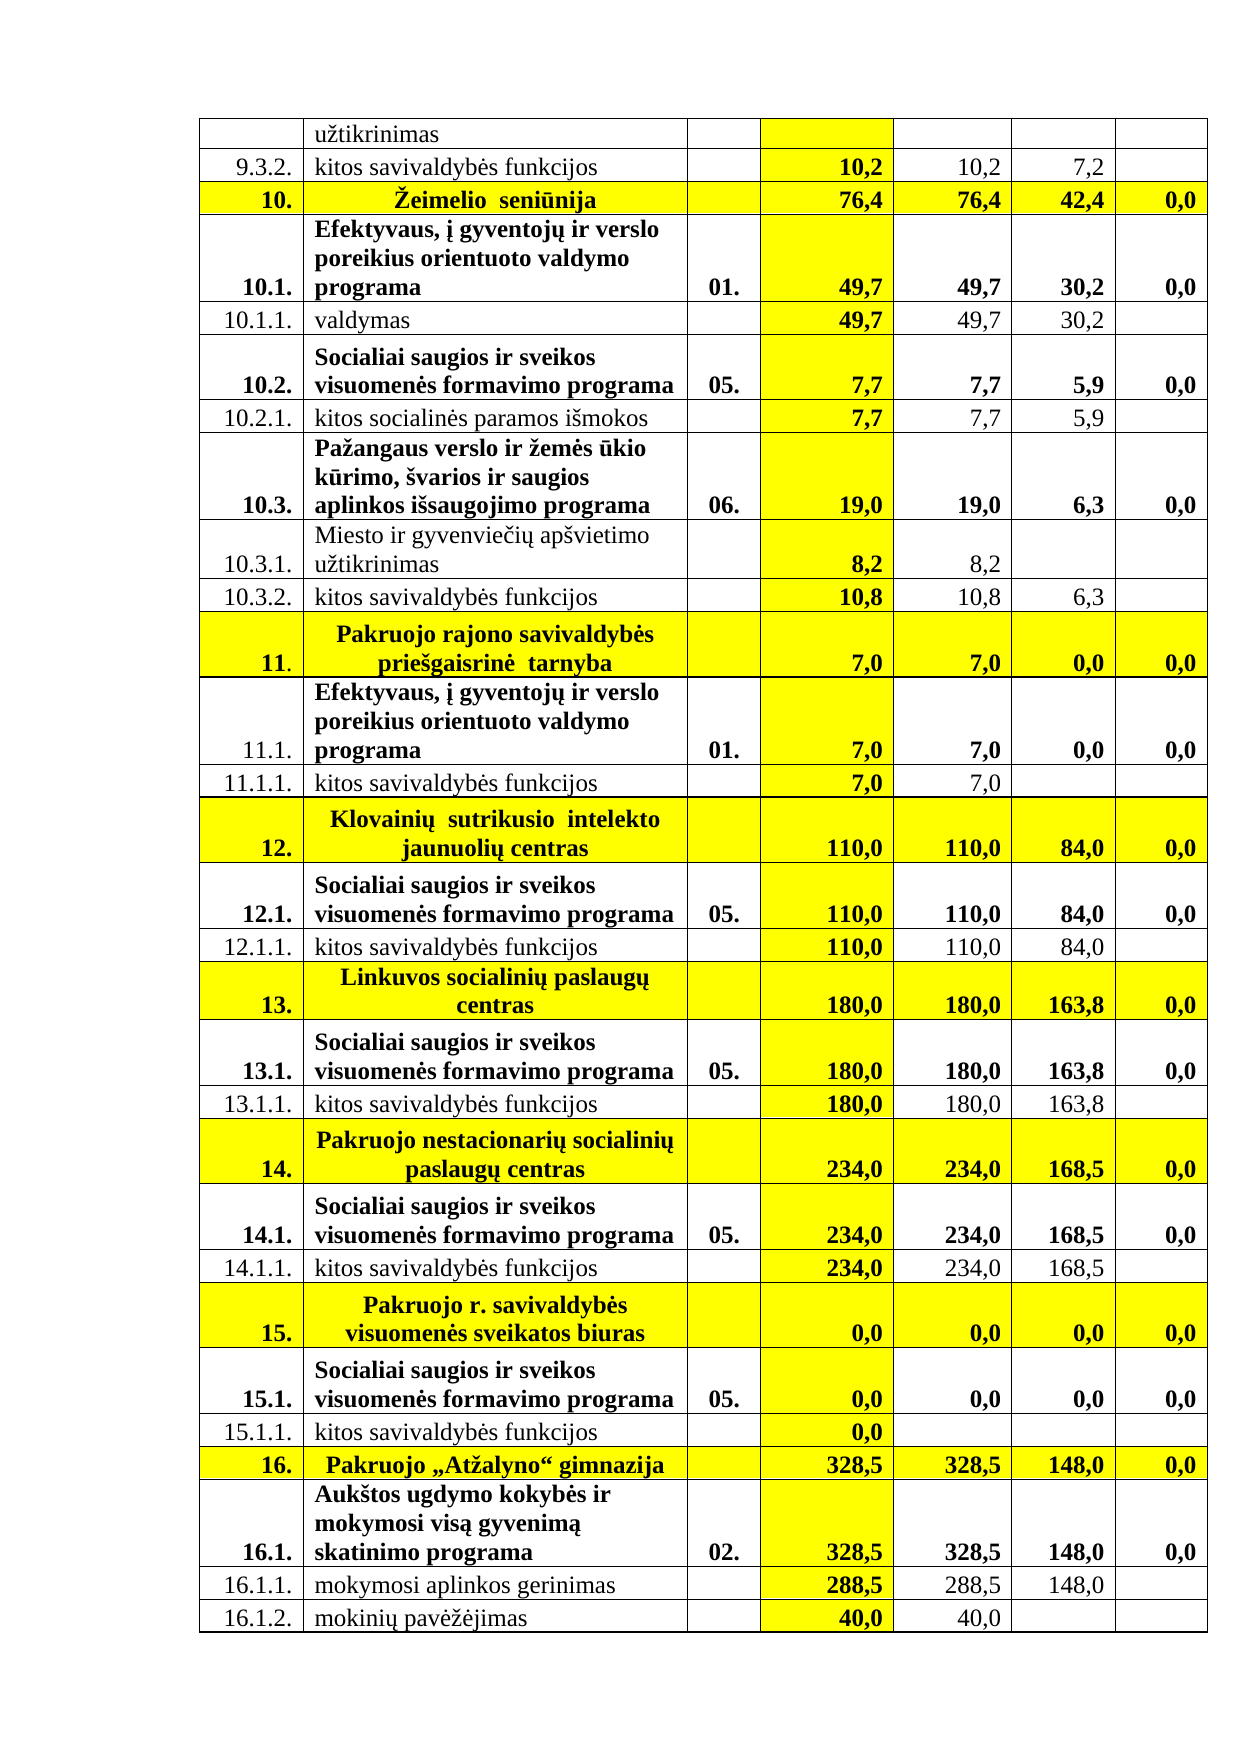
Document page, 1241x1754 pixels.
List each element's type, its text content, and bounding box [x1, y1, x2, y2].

table_cell [1224, 1183, 1240, 1249]
table_cell [1224, 118, 1240, 148]
table_cell 16. [200, 1447, 303, 1478]
table_cell [188, 1566, 199, 1598]
table_cell [1208, 1019, 1224, 1085]
table_cell 16.1.1. [200, 1567, 303, 1598]
table_cell [1208, 399, 1224, 432]
table_cell 0,0 [1116, 182, 1207, 213]
table_cell [1208, 1599, 1224, 1631]
table_cell 10,2 [761, 149, 893, 181]
table_cell 49,7 [761, 302, 893, 334]
table_cell [1224, 301, 1240, 334]
table_cell [688, 119, 760, 148]
table_cell [188, 432, 199, 519]
table_cell 10.3.1. [200, 520, 303, 578]
table_cell [761, 119, 893, 148]
table_cell 84,0 [1012, 929, 1115, 961]
table_cell 10.1.1. [200, 302, 303, 334]
table_cell [188, 1183, 199, 1249]
table_cell [1224, 148, 1240, 181]
table_cell [1224, 1249, 1240, 1282]
table_cell [1012, 520, 1115, 578]
table_cell [188, 796, 199, 862]
table_cell 40,0 [894, 1600, 1011, 1631]
table_cell [688, 1567, 760, 1598]
table_cell 84,0 [1012, 863, 1115, 928]
table_cell 10. [200, 182, 303, 213]
table_cell 180,0 [761, 1020, 893, 1085]
table_cell 168,5 [1012, 1119, 1115, 1183]
table_cell 16.1. [200, 1480, 303, 1566]
table_cell [1224, 399, 1240, 432]
table_cell 12.1. [200, 863, 303, 928]
table_cell 15. [200, 1283, 303, 1347]
table_cell 7,0 [761, 678, 893, 764]
table_cell 7,7 [761, 400, 893, 432]
table_cell kitos savivaldybės funkcijos [304, 1250, 687, 1282]
table_cell 10.2.1. [200, 400, 303, 432]
table_cell 7,7 [894, 400, 1011, 432]
table_cell [1012, 119, 1115, 148]
table_cell [1224, 1413, 1240, 1446]
table_cell 10,8 [894, 579, 1011, 611]
table_cell [1116, 1086, 1207, 1117]
table_cell [1116, 1600, 1207, 1631]
table_cell 328,5 [761, 1480, 893, 1566]
table_cell Socialiai saugios ir sveikos visuomenės formavimo programa [304, 1020, 687, 1085]
table_cell 328,5 [894, 1447, 1011, 1478]
table_cell 7,0 [894, 765, 1011, 796]
table_cell [1208, 334, 1224, 399]
table_cell [894, 119, 1011, 148]
table_cell [1012, 1414, 1115, 1446]
table_cell [1224, 796, 1240, 862]
table_cell 0,0 [1116, 863, 1207, 928]
table_cell [1224, 432, 1240, 519]
table_cell [688, 1119, 760, 1183]
table_cell 11.1. [200, 678, 303, 764]
table_cell 05. [688, 863, 760, 928]
table_cell Aukštos ugdymo kokybės ir mokymosi visą gyvenimą skatinimo programa [304, 1480, 687, 1566]
table_cell 234,0 [761, 1119, 893, 1183]
table_cell [1224, 961, 1240, 1019]
table_cell [188, 764, 199, 796]
table_cell 288,5 [761, 1567, 893, 1598]
table_cell 168,5 [1012, 1250, 1115, 1282]
table_cell 110,0 [761, 798, 893, 862]
table_cell 14. [200, 1119, 303, 1183]
table_cell 0,0 [761, 1414, 893, 1446]
table_cell 180,0 [761, 1086, 893, 1117]
table_cell 76,4 [761, 182, 893, 213]
table_cell 328,5 [894, 1480, 1011, 1566]
table_cell [188, 578, 199, 611]
table_cell 110,0 [894, 863, 1011, 928]
table_cell Miesto ir gyvenviečių apšvietimo užtikrinimas [304, 520, 687, 578]
table_cell [688, 612, 760, 676]
table_cell [1208, 676, 1224, 764]
table_cell 7,0 [894, 678, 1011, 764]
table_cell [1208, 1347, 1224, 1413]
table_cell Pakruojo „Atžalyno“ gimnazija [304, 1447, 687, 1478]
table_cell 0,0 [1116, 678, 1207, 764]
table_cell 163,8 [1012, 962, 1115, 1019]
table_cell [1224, 1347, 1240, 1413]
table_cell [1224, 334, 1240, 399]
table_cell 13.1.1. [200, 1086, 303, 1117]
table_cell 84,0 [1012, 798, 1115, 862]
table_cell kitos savivaldybės funkcijos [304, 765, 687, 796]
table_cell 110,0 [894, 798, 1011, 862]
table_cell [1208, 118, 1224, 148]
table_cell [188, 862, 199, 928]
table_cell 49,7 [894, 215, 1011, 301]
table_cell 0,0 [761, 1283, 893, 1347]
table_cell 234,0 [761, 1184, 893, 1249]
table_cell Efektyvaus, į gyventojų ir verslo poreikius orientuoto valdymo programa [304, 678, 687, 764]
table_cell 30,2 [1012, 215, 1115, 301]
table_cell [188, 961, 199, 1019]
table_cell 16.1.2. [200, 1600, 303, 1631]
table_cell Pakruojo nestacionarių socialinių paslaugų centras [304, 1119, 687, 1183]
table_cell [688, 520, 760, 578]
table_cell [1224, 676, 1240, 764]
table_cell [688, 1600, 760, 1631]
table_cell 0,0 [1116, 1020, 1207, 1085]
table_cell kitos savivaldybės funkcijos [304, 1414, 687, 1446]
table_cell [1224, 1566, 1240, 1598]
table_cell [688, 302, 760, 334]
table_cell [188, 928, 199, 961]
table_cell [1208, 181, 1224, 213]
table_cell [688, 1283, 760, 1347]
table_cell 0,0 [1116, 1184, 1207, 1249]
table_cell 01. [688, 215, 760, 301]
table_cell 12. [200, 798, 303, 862]
table_cell [688, 798, 760, 862]
table_cell 19,0 [894, 433, 1011, 519]
table_cell Efektyvaus, į gyventojų ir verslo poreikius orientuoto valdymo programa [304, 215, 687, 301]
table_cell [688, 182, 760, 213]
table_cell 15.1.1. [200, 1414, 303, 1446]
table_cell 05. [688, 1184, 760, 1249]
table_cell 5,9 [1012, 400, 1115, 432]
table_cell 234,0 [761, 1250, 893, 1282]
table_cell [1208, 796, 1224, 862]
table_cell [188, 334, 199, 399]
table_cell [688, 765, 760, 796]
table_cell 12.1.1. [200, 929, 303, 961]
table_cell [200, 119, 303, 148]
table_cell 234,0 [894, 1119, 1011, 1183]
table_cell [1116, 1567, 1207, 1598]
table_cell 10,2 [894, 149, 1011, 181]
table_cell Klovainių sutrikusio intelekto jaunuolių centras [304, 798, 687, 862]
table_cell [188, 1118, 199, 1183]
table_cell 49,7 [894, 302, 1011, 334]
table_cell [1208, 764, 1224, 796]
table_cell [1224, 1446, 1240, 1478]
table_cell Socialiai saugios ir sveikos visuomenės formavimo programa [304, 863, 687, 928]
table_cell [1224, 862, 1240, 928]
table_cell 0,0 [1116, 1480, 1207, 1566]
table_cell [1224, 1479, 1240, 1566]
table_cell 10.2. [200, 335, 303, 399]
table_cell 0,0 [1116, 1348, 1207, 1413]
table_cell [1208, 432, 1224, 519]
table_cell 0,0 [1116, 962, 1207, 1019]
table_cell [188, 399, 199, 432]
table_cell [1208, 519, 1224, 578]
table_cell [188, 118, 199, 148]
table_cell [1208, 1566, 1224, 1598]
table_cell [1224, 1118, 1240, 1183]
table_cell [688, 962, 760, 1019]
table_cell Socialiai saugios ir sveikos visuomenės formavimo programa [304, 1184, 687, 1249]
table_cell Socialiai saugios ir sveikos visuomenės formavimo programa [304, 335, 687, 399]
table_cell kitos savivaldybės funkcijos [304, 929, 687, 961]
table_cell [1116, 400, 1207, 432]
table_cell kitos savivaldybės funkcijos [304, 1086, 687, 1117]
table_cell 5,9 [1012, 335, 1115, 399]
table_cell [1116, 119, 1207, 148]
table_cell 01. [688, 678, 760, 764]
table_cell [1208, 148, 1224, 181]
table_cell [688, 1250, 760, 1282]
table_cell [894, 1414, 1011, 1446]
table_cell 180,0 [894, 1086, 1011, 1117]
table_cell 8,2 [894, 520, 1011, 578]
table_cell [1224, 1282, 1240, 1347]
table_cell [1208, 578, 1224, 611]
table_cell [1224, 1019, 1240, 1085]
table_cell 7,0 [761, 612, 893, 676]
table_cell [188, 519, 199, 578]
table_cell 19,0 [761, 433, 893, 519]
table_cell 168,5 [1012, 1184, 1115, 1249]
table_cell 10,8 [761, 579, 893, 611]
table_cell 328,5 [761, 1447, 893, 1478]
table_cell 7,7 [761, 335, 893, 399]
table_cell mokymosi aplinkos gerinimas [304, 1567, 687, 1598]
table_cell [188, 214, 199, 301]
table_cell [1208, 961, 1224, 1019]
table_cell Pakruojo rajono savivaldybės priešgaisrinė tarnyba [304, 612, 687, 676]
table_cell [188, 1347, 199, 1413]
table_cell 02. [688, 1480, 760, 1566]
table_cell [688, 929, 760, 961]
table_cell 8,2 [761, 520, 893, 578]
table_cell [1208, 214, 1224, 301]
table_cell mokinių pavėžėjimas [304, 1600, 687, 1631]
table_cell [1208, 1118, 1224, 1183]
table_cell [1208, 1282, 1224, 1347]
table_cell [688, 149, 760, 181]
table_cell [1116, 149, 1207, 181]
table_cell [1012, 765, 1115, 796]
table_cell [188, 611, 199, 676]
table_cell 15.1. [200, 1348, 303, 1413]
table_cell 0,0 [1116, 433, 1207, 519]
table_cell 0,0 [1012, 612, 1115, 676]
table_cell kitos savivaldybės funkcijos [304, 579, 687, 611]
table_cell Pažangaus verslo ir žemės ūkio kūrimo, švarios ir saugios aplinkos išsaugojimo programa [304, 433, 687, 519]
table_cell 9.3.2. [200, 149, 303, 181]
table_cell 0,0 [1116, 1283, 1207, 1347]
table_cell [1116, 520, 1207, 578]
table_cell 110,0 [894, 929, 1011, 961]
table_cell 05. [688, 1348, 760, 1413]
table_cell 14.1. [200, 1184, 303, 1249]
table_cell 110,0 [761, 863, 893, 928]
table_cell 0,0 [1116, 215, 1207, 301]
table_cell [1224, 181, 1240, 213]
table_cell 13.1. [200, 1020, 303, 1085]
table_cell 0,0 [1012, 1348, 1115, 1413]
table_cell [1012, 1600, 1115, 1631]
table_cell Žeimelio seniūnija [304, 182, 687, 213]
table_cell [688, 1447, 760, 1478]
table_cell 0,0 [1012, 678, 1115, 764]
table_cell 110,0 [761, 929, 893, 961]
table_cell 288,5 [894, 1567, 1011, 1598]
table_cell [1224, 214, 1240, 301]
table_cell 6,3 [1012, 579, 1115, 611]
table_cell [188, 1085, 199, 1117]
table_cell [188, 1413, 199, 1446]
table_cell [688, 1086, 760, 1117]
table_cell [1208, 1249, 1224, 1282]
table_cell [1224, 764, 1240, 796]
table_cell 30,2 [1012, 302, 1115, 334]
table_cell [1224, 928, 1240, 961]
table_cell [1208, 862, 1224, 928]
table_cell 0,0 [894, 1348, 1011, 1413]
table_cell [188, 1249, 199, 1282]
table_cell 0,0 [1116, 798, 1207, 862]
table_cell 0,0 [1116, 335, 1207, 399]
table_cell 163,8 [1012, 1086, 1115, 1117]
table_cell 163,8 [1012, 1020, 1115, 1085]
table_cell 180,0 [761, 962, 893, 1019]
table_cell [1208, 1183, 1224, 1249]
table_cell [1208, 1446, 1224, 1478]
table_cell [1208, 1085, 1224, 1117]
table_cell [188, 1019, 199, 1085]
table_cell [1116, 765, 1207, 796]
table_cell 11.1.1. [200, 765, 303, 796]
table_cell [1224, 519, 1240, 578]
table_cell [1208, 928, 1224, 961]
table_cell kitos socialinės paramos išmokos [304, 400, 687, 432]
table_cell 40,0 [761, 1600, 893, 1631]
table_cell [688, 1414, 760, 1446]
table_cell [188, 676, 199, 764]
table_cell [188, 1599, 199, 1631]
table_cell [1116, 1414, 1207, 1446]
table_cell 10.3.2. [200, 579, 303, 611]
table_cell [1208, 611, 1224, 676]
table_cell 0,0 [1012, 1283, 1115, 1347]
table_cell 05. [688, 335, 760, 399]
table_cell 76,4 [894, 182, 1011, 213]
table_cell 10.3. [200, 433, 303, 519]
table_cell 7,2 [1012, 149, 1115, 181]
table_cell kitos savivaldybės funkcijos [304, 149, 687, 181]
table_cell [1224, 611, 1240, 676]
table_cell 148,0 [1012, 1480, 1115, 1566]
table_cell 234,0 [894, 1250, 1011, 1282]
table_cell [188, 148, 199, 181]
table_cell [688, 400, 760, 432]
table_cell [188, 1446, 199, 1478]
table_cell 180,0 [894, 962, 1011, 1019]
table_cell 180,0 [894, 1020, 1011, 1085]
table_cell Pakruojo r. savivaldybės visuomenės sveikatos biuras [304, 1283, 687, 1347]
table_cell 49,7 [761, 215, 893, 301]
table_cell Socialiai saugios ir sveikos visuomenės formavimo programa [304, 1348, 687, 1413]
table_cell [1116, 1250, 1207, 1282]
table_cell 10.1. [200, 215, 303, 301]
table_cell Linkuvos socialinių paslaugų centras [304, 962, 687, 1019]
table_cell 0,0 [894, 1283, 1011, 1347]
table_cell 234,0 [894, 1184, 1011, 1249]
table_cell [1224, 578, 1240, 611]
table_cell 7,0 [894, 612, 1011, 676]
table_cell [188, 301, 199, 334]
table_cell 7,0 [761, 765, 893, 796]
table_cell 148,0 [1012, 1447, 1115, 1478]
table_cell 0,0 [1116, 1119, 1207, 1183]
table_cell 13. [200, 962, 303, 1019]
table_cell [1224, 1085, 1240, 1117]
table_cell 6,3 [1012, 433, 1115, 519]
table_cell [1116, 579, 1207, 611]
table_cell [1116, 929, 1207, 961]
table_cell 0,0 [761, 1348, 893, 1413]
table_cell [688, 579, 760, 611]
table_cell [1208, 1479, 1224, 1566]
table_cell [1208, 301, 1224, 334]
table_cell 05. [688, 1020, 760, 1085]
table_cell [1208, 1413, 1224, 1446]
table_cell 42,4 [1012, 182, 1115, 213]
table_cell 0,0 [1116, 612, 1207, 676]
table_cell valdymas [304, 302, 687, 334]
table_cell [1116, 302, 1207, 334]
table_cell užtikrinimas [304, 119, 687, 148]
table_cell 148,0 [1012, 1567, 1115, 1598]
table_cell 0,0 [1116, 1447, 1207, 1478]
table_cell 7,7 [894, 335, 1011, 399]
table_cell [1224, 1599, 1240, 1631]
table_cell 06. [688, 433, 760, 519]
table_cell [188, 181, 199, 213]
table_cell 14.1.1. [200, 1250, 303, 1282]
table_cell [188, 1479, 199, 1566]
table_cell 11. [200, 612, 303, 676]
table_cell [188, 1282, 199, 1347]
